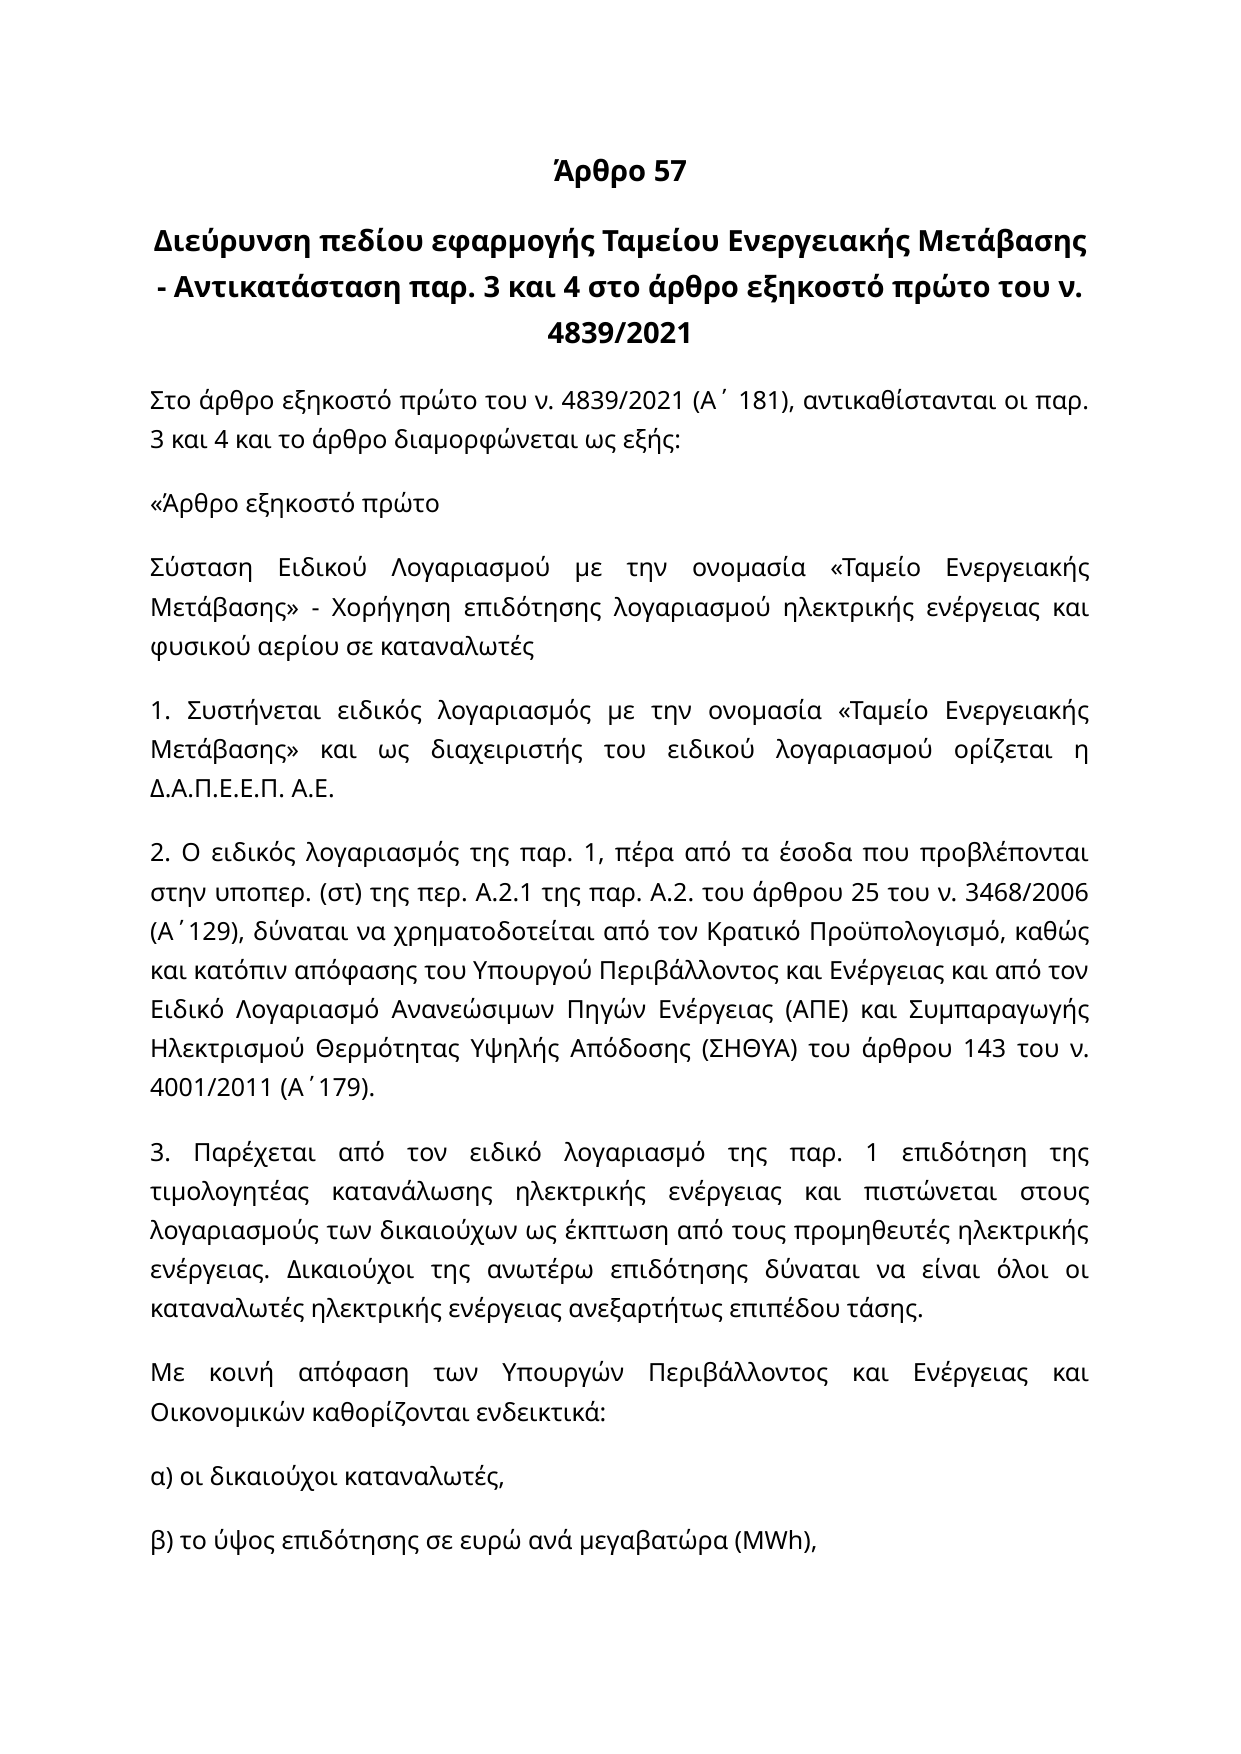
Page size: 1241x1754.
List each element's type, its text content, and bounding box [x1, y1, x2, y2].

text 2. Ο ειδικός λογαριασμός της παρ. 1, πέρα από τα έσοδα που προβλέπονται στην υποπερ. (στ) της περ. Α.2.1 της παρ. Α.2. του άρθρου 25 του ν. 3468/2006 (Α΄129), δύναται να χρηματοδοτείται από τον Κρατικό Προϋπολογισμό, καθώς και κατόπιν απόφασης του Υπουργού Περιβάλλοντος και Ενέργειας και από τον Ειδικό Λογαριασμό Ανανεώσιμων Πηγών Ενέργειας (ΑΠΕ) και Συμπαραγωγής Ηλεκτρισμού Θερμότητας Υψηλής Απόδοσης (ΣΗΘΥΑ) του άρθρου 143 του ν. 4001/2011 (Α΄179). [150, 835, 1090, 1104]
subtitle Άρθρο 57 [150, 150, 1090, 190]
text α) οι δικαιούχοι καταναλωτές, [150, 1458, 1090, 1492]
text 1. Συστήνεται ειδικός λογαριασμός με την ονομασία «Ταμείο Ενεργειακής Μετάβασης» και ως διαχειριστής του ειδικού λογαριασμού ορίζεται η Δ.Α.Π.Ε.Ε.Π. Α.Ε. [150, 692, 1090, 805]
subtitle Διεύρυνση πεδίου εφαρμογής Ταμείου Ενεργειακής Μετάβασης - Αντικατάσταση παρ. 3 και 4 στο άρθρο εξηκοστό πρώτο του ν. 4839/2021 [150, 221, 1090, 352]
text Στο άρθρο εξηκοστό πρώτο του ν. 4839/2021 (Α΄ 181), αντικαθίστανται οι παρ. 3 και 4 και το άρθρο διαμορφώνεται ως εξής: [150, 382, 1090, 456]
text Με κοινή απόφαση των Υπουργών Περιβάλλοντος και Ενέργειας και Οικονομικών καθορίζονται ενδεικτικά: [150, 1355, 1090, 1428]
text «Άρθρο εξηκοστό πρώτο [150, 486, 1090, 520]
text Σύσταση Ειδικού Λογαριασμού με την ονομασία «Ταμείο Ενεργειακής Μετάβασης» - Χορήγηση επιδότησης λογαριασμού ηλεκτρικής ενέργειας και φυσικού αερίου σε καταναλωτές [150, 550, 1090, 662]
text β) το ύψος επιδότησης σε ευρώ ανά μεγαβατώρα (MWh), [150, 1522, 1090, 1557]
text 3. Παρέχεται από τον ειδικό λογαριασμό της παρ. 1 επιδότηση της τιμολογητέας κατανάλωσης ηλεκτρικής ενέργειας και πιστώνεται στους λογαριασμούς των δικαιούχων ως έκπτωση από τους προμηθευτές ηλεκτρικής ενέργειας. Δικαιούχοι της ανωτέρω επιδότησης δύναται να είναι όλοι οι καταναλωτές ηλεκτρικής ενέργειας ανεξαρτήτως επιπέδου τάσης. [150, 1134, 1090, 1325]
